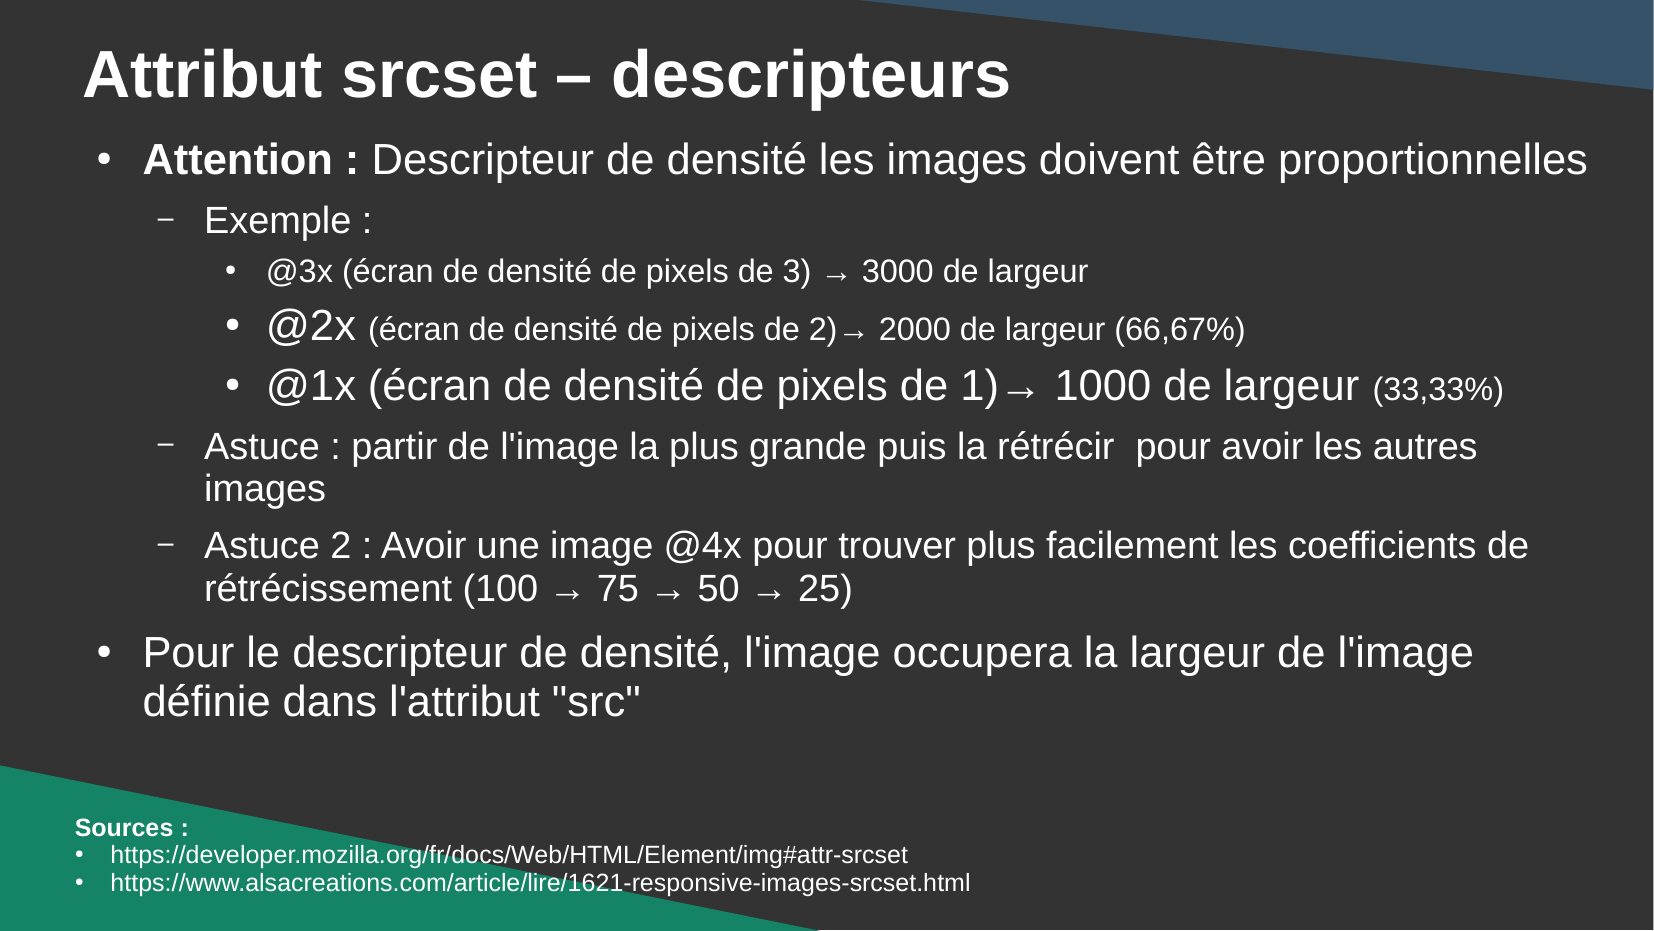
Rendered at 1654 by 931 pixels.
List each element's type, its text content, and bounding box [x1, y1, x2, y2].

text_box [0, 765, 197, 931]
text_box [858, 0, 1654, 90]
text_box Sources : https://developer.mozilla.org/fr/docs/Web/HTML/Element/img#attr-srcset https://www.alsacreations.com/article/lire/1621-responsive-images-srcset.html [60, 805, 1546, 931]
list Attention : Descripteur de densité les images doivent être proportionnelles Exemple : @3x (écran de densité de pixels de 3) → 3000 de largeur @2x (écran de densité de pixels de 2)→ 2000 de largeur (66,67%) @1x (écran de densité de pixels de 1)→ 1000 de largeur (33,33%) Astuce : partir de l'image la plus grande puis la rétrécir pour avoir les autres images Astuce 2 : Avoir une image @4x pour trouver plus facilement les coefficients de rétrécissement (100 → 75 → 50 → 25) Pour le descripteur de densité, l'image occupera la largeur de l'image définie dans l'attribut "src" [80, 135, 1605, 736]
title Attribut srcset – descripteurs [82, 37, 1571, 122]
